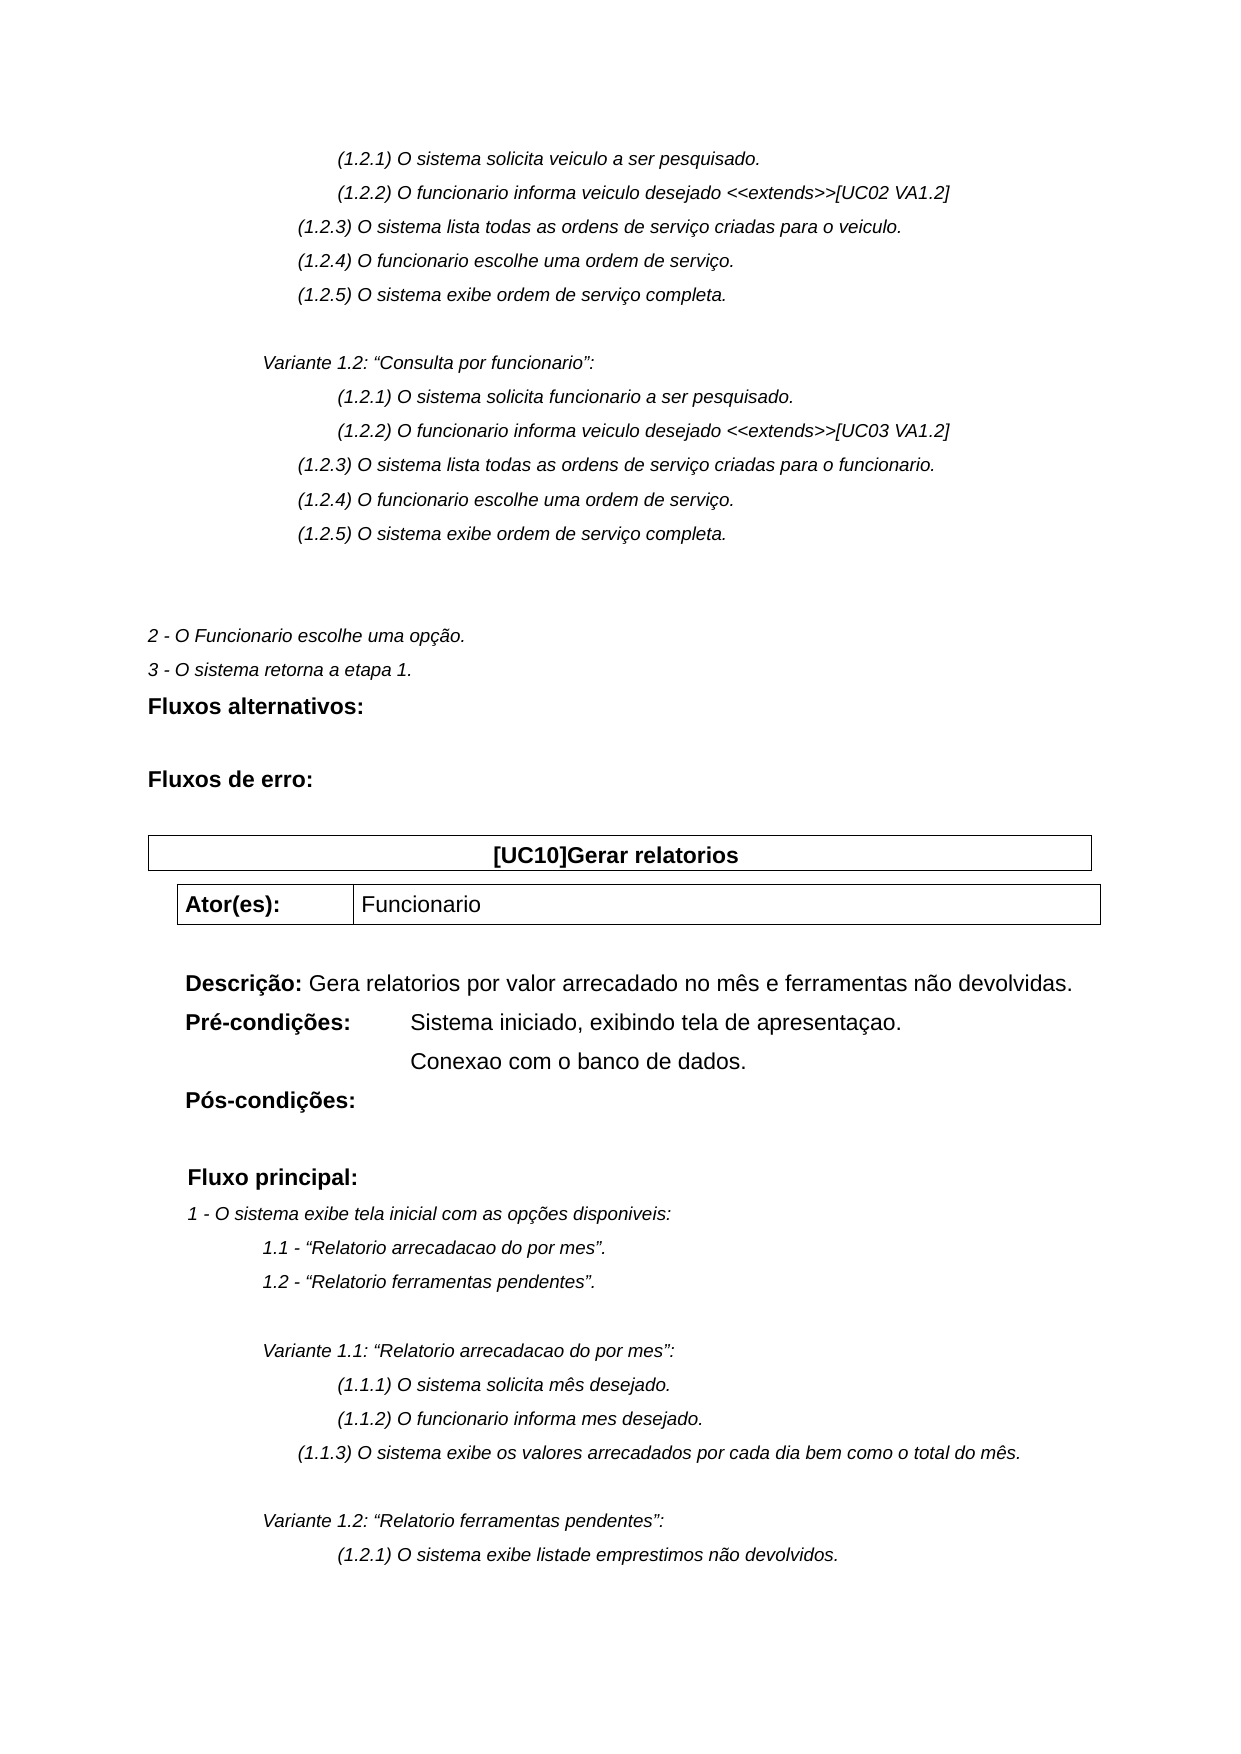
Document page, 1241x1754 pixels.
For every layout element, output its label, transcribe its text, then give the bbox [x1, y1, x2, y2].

text (1.2.5) O sistema exibe ordem de serviço completa. [148, 522, 1092, 544]
text 3 - O sistema retorna a etapa 1. [148, 659, 1092, 680]
text 2 - O Funcionario escolhe uma opção. [148, 624, 1092, 646]
text Pós-condições: [185, 1087, 1092, 1113]
text (1.2.1) O sistema exibe listade emprestimos não devolvidos. [187, 1544, 1092, 1565]
text Fluxos alternativos: [148, 693, 1092, 719]
text Fluxo principal: [187, 1164, 1092, 1191]
text (1.1.2) O funcionario informa mes desejado. [187, 1407, 1092, 1429]
text Fluxos de erro: [148, 766, 1092, 792]
text (1.2.3) O sistema lista todas as ordens de serviço criadas para o funcionario. [148, 454, 1092, 476]
text (1.2.1) O sistema solicita veiculo a ser pesquisado. [187, 148, 1092, 169]
text (1.2.3) O sistema lista todas as ordens de serviço criadas para o veiculo. [148, 216, 1092, 237]
table_header Funcionario [354, 885, 1100, 924]
table_header Ator(es): [178, 885, 353, 924]
text (1.2.5) O sistema exibe ordem de serviço completa. [148, 284, 1092, 306]
text (1.2.2) O funcionario informa veiculo desejado <<extends>>[UC03 VA1.2] [187, 420, 1092, 442]
text (1.1.1) O sistema solicita mês desejado. [187, 1373, 1092, 1395]
text 1 - O sistema exibe tela inicial com as opções disponiveis: [187, 1203, 1092, 1225]
text (1.1.3) O sistema exibe os valores arrecadados por cada dia bem como o total do mês. [148, 1442, 1092, 1463]
text (1.2.1) O sistema solicita funcionario a ser pesquisado. [187, 386, 1092, 408]
text (1.2.4) O funcionario escolhe uma ordem de serviço. [148, 250, 1092, 271]
text Variante 1.2: “Consulta por funcionario”: [187, 352, 1092, 374]
text 1.2 - “Relatorio ferramentas pendentes”. [187, 1271, 1092, 1293]
text Descrição: Gera relatorios por valor arrecadado no mês e ferramentas não devolvidas. [185, 970, 1092, 996]
text Pré-condições: Sistema iniciado, exibindo tela de apresentaçao. [185, 1009, 1092, 1035]
text (1.2.4) O funcionario escolhe uma ordem de serviço. [148, 488, 1092, 510]
text Conexao com o banco de dados. [185, 1048, 1092, 1074]
text [UC10]Gerar relatorios [149, 836, 1091, 870]
text 1.1 - “Relatorio arrecadacao do por mes”. [187, 1237, 1092, 1259]
text Variante 1.1: “Relatorio arrecadacao do por mes”: [187, 1339, 1092, 1361]
text Variante 1.2: “Relatorio ferramentas pendentes”: [187, 1510, 1092, 1531]
text (1.2.2) O funcionario informa veiculo desejado <<extends>>[UC02 VA1.2] [187, 182, 1092, 203]
